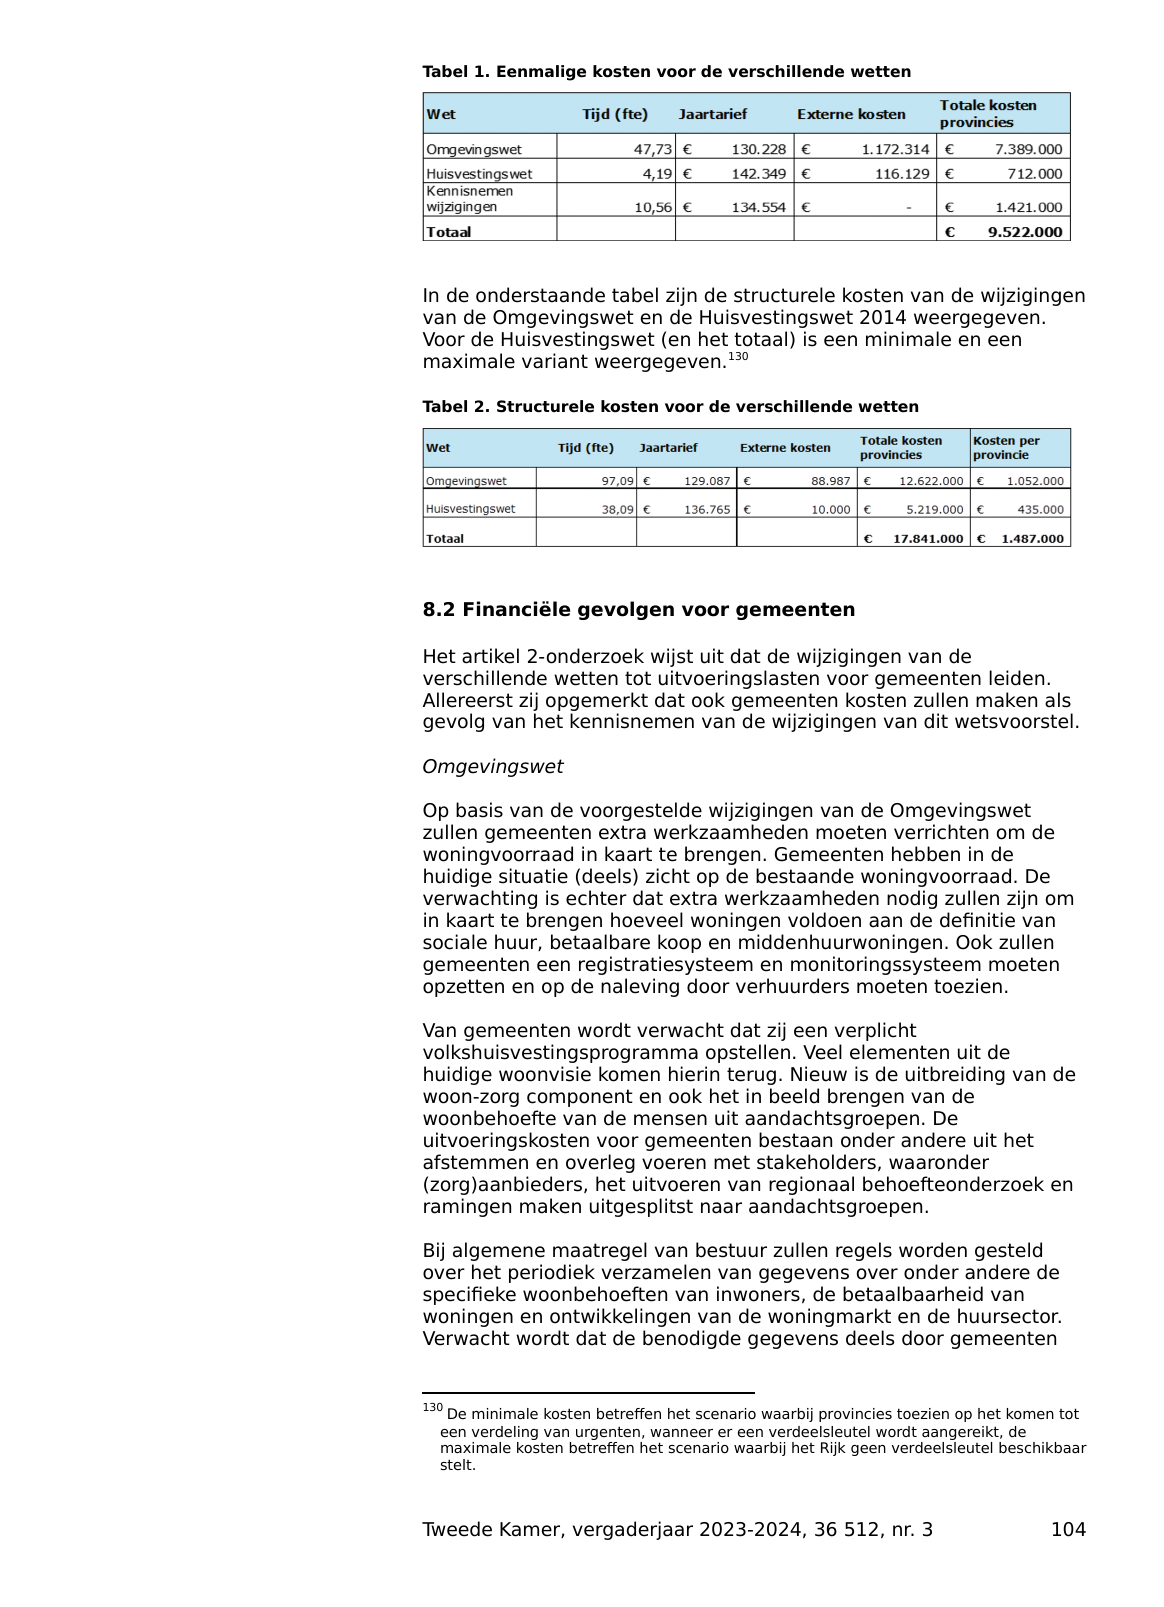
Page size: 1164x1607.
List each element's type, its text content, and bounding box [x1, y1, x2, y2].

text Tabel 1. Eenmalige kosten voor de verschillende wetten [422, 63, 1072, 81]
picture [422, 92, 1072, 241]
subtitle Omgevingswet [422, 756, 1087, 778]
picture [422, 428, 1072, 547]
text In de onderstaande tabel zijn de structurele kosten van de wijzigingen van de Omgevingswet en de Huisvestingswet 2014 weergegeven. Voor de Huisvestingswet (en het totaal) is een minimale en een maximale variant weergegeven. [422, 284, 1087, 372]
text De minimale kosten betreffen het scenario waarbij provincies toezien op het komen tot een verdeling van urgenten, wanneer er een verdeelsleutel wordt aangereikt, de maximale kosten betreffen het scenario waarbij het Rijk geen verdeelsleutel beschikbaar stelt. [422, 1402, 1087, 1474]
text Tabel 2. Structurele kosten voor de verschillende wetten [422, 398, 1072, 417]
text Van gemeenten wordt verwacht dat zij een verplicht volkshuisvestingsprogramma opstellen. Veel elementen uit de huidige woonvisie komen hierin terug. Nieuw is de uitbreiding van de woon-zorg component en ook het in beeld brengen van de woonbehoefte van de mensen uit aandachtsgroepen. De uitvoeringskosten voor gemeenten bestaan onder andere uit het afstemmen en overleg voeren met stakeholders, waaronder (zorg)aanbieders, het uitvoeren van regionaal behoefteonderzoek en ramingen maken uitgesplitst naar aandachtsgroepen. [422, 1020, 1087, 1218]
subtitle 8.2 Financiële gevolgen voor gemeenten [422, 598, 1087, 621]
text Bij algemene maatregel van bestuur zullen regels worden gesteld over het periodiek verzamelen van gegevens over onder andere de specifieke woonbehoeften van inwoners, de betaalbaarheid van woningen en ontwikkelingen van de woningmarkt en de huursector. Verwacht wordt dat de benodigde gegevens deels door gemeenten [422, 1240, 1087, 1350]
text Het artikel 2-onderzoek wijst uit dat de wijzigingen van de verschillende wetten tot uitvoeringslasten voor gemeenten leiden. Allereerst zij opgemerkt dat ook gemeenten kosten zullen maken als gevolg van het kennisnemen van de wijzigingen van dit wetsvoorstel. [422, 646, 1087, 733]
text Op basis van de voorgestelde wijzigingen van de Omgevingswet zullen gemeenten extra werkzaamheden moeten verrichten om de woningvoorraad in kaart te brengen. Gemeenten hebben in de huidige situatie (deels) zicht op de bestaande woningvoorraad. De verwachting is echter dat extra werkzaamheden nodig zullen zijn om in kaart te brengen hoeveel woningen voldoen aan de definitie van sociale huur, betaalbare koop en middenhuurwoningen. Ook zullen gemeenten een registratiesysteem en monitoringssysteem moeten opzetten en op de naleving door verhuurders moeten toezien. [422, 800, 1087, 998]
